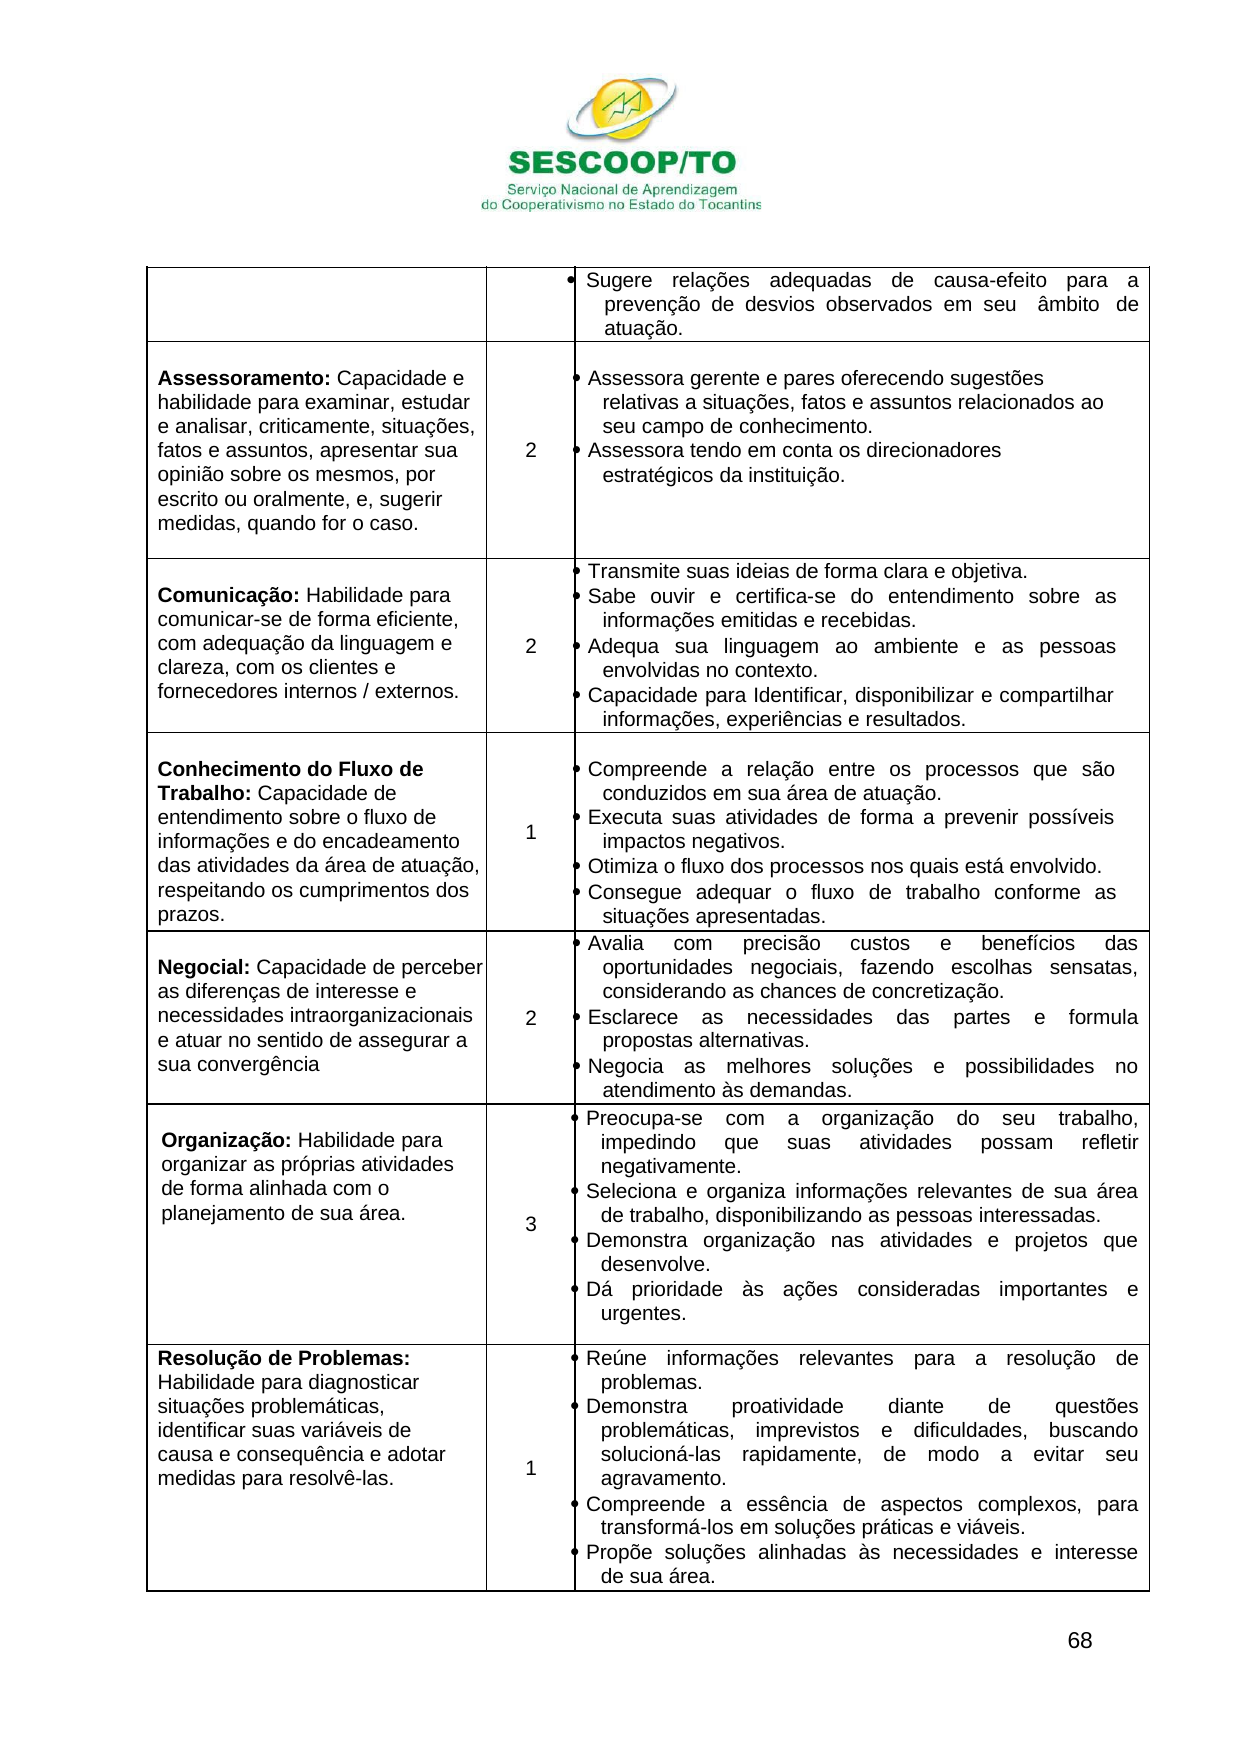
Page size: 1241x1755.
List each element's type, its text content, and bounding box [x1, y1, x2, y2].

table_cell Negocial: Capacidade de perceber as diferenças de interesse e necessidades intraorganizacionais e atuar no sentido de assegurar a sua convergência [148, 932, 486, 1103]
table_cell Avalia com precisão custos e benefícios das oportunidades negociais, fazendo escolhas sensatas, considerando as chances de concretização. Esclarece as necessidades das partes e formula propostas alternativas. Negocia as melhores soluções e possibilidades no atendimento às demandas. [576, 932, 1149, 1103]
table_cell Resolução de Problemas: Habilidade para diagnosticar situações problemáticas, identificar suas variáveis de causa e consequência e adotar medidas para resolvê-las. [148, 1345, 486, 1590]
table_cell Transmite suas ideias de forma clara e objetiva. Sabe ouvir e certifica-se do entendimento sobre as informações emitidas e recebidas. Adequa sua linguagem ao ambiente e as pessoas envolvidas no contexto. Capacidade para Identificar, disponibilizar e compartilhar informações, experiências e resultados. [576, 559, 1149, 732]
table_cell Organização: Habilidade para organizar as próprias atividades de forma alinhada com o planejamento de sua área. [148, 1105, 486, 1344]
table_cell Preocupa-se com a organização do seu trabalho, impedindo que suas atividades possam refletir negativamente. Seleciona e organiza informações relevantes de sua área de trabalho, disponibilizando as pessoas interessadas. Demonstra organização nas atividades e projetos que desenvolve. Dá prioridade às ações consideradas importantes e urgentes. [576, 1105, 1149, 1344]
table_cell 1 [487, 733, 574, 930]
table_cell Assessora gerente e pares oferecendo sugestões relativas a situações, fatos e assuntos relacionados ao seu campo de conhecimento. Assessora tendo em conta os direcionadores estratégicos da instituição. [576, 342, 1149, 557]
table_header [487, 268, 574, 341]
table_cell Compreende a relação entre os processos que são conduzidos em sua área de atuação. Executa suas atividades de forma a prevenir possíveis impactos negativos. Otimiza o fluxo dos processos nos quais está envolvido. Consegue adequar o fluxo de trabalho conforme as situações apresentadas. [576, 733, 1149, 930]
table_cell Assessoramento: Capacidade e habilidade para examinar, estudar e analisar, criticamente, situações, fatos e assuntos, apresentar sua opinião sobre os mesmos, por escrito ou oralmente, e, sugerir medidas, quando for o caso. [148, 342, 486, 557]
table_cell 1 [487, 1345, 574, 1590]
table_cell Comunicação: Habilidade para comunicar-se de forma eficiente, com adequação da linguagem e clareza, com os clientes e fornecedores internos / externos. [148, 559, 486, 732]
table_header [148, 268, 486, 341]
table_cell Conhecimento do Fluxo de Trabalho: Capacidade de entendimento sobre o fluxo de informações e do encadeamento das atividades da área de atuação, respeitando os cumprimentos dos prazos. [148, 733, 486, 930]
table_cell 2 [487, 932, 574, 1103]
table_cell 2 [487, 342, 574, 557]
table_cell Reúne informações relevantes para a resolução de problemas. Demonstra proatividade diante de questões problemáticas, imprevistos e dificuldades, buscando solucioná-las rapidamente, de modo a evitar seu agravamento. Compreende a essência de aspectos complexos, para transformá-los em soluções práticas e viáveis. Propõe soluções alinhadas às necessidades e interesse de sua área. [576, 1345, 1149, 1590]
table_cell 3 [487, 1105, 574, 1344]
table_cell 2 [487, 559, 574, 732]
table_header Sugere relações adequadas de causa-efeito para a prevenção de desvios observados em seu âmbito de atuação. [576, 268, 1149, 341]
